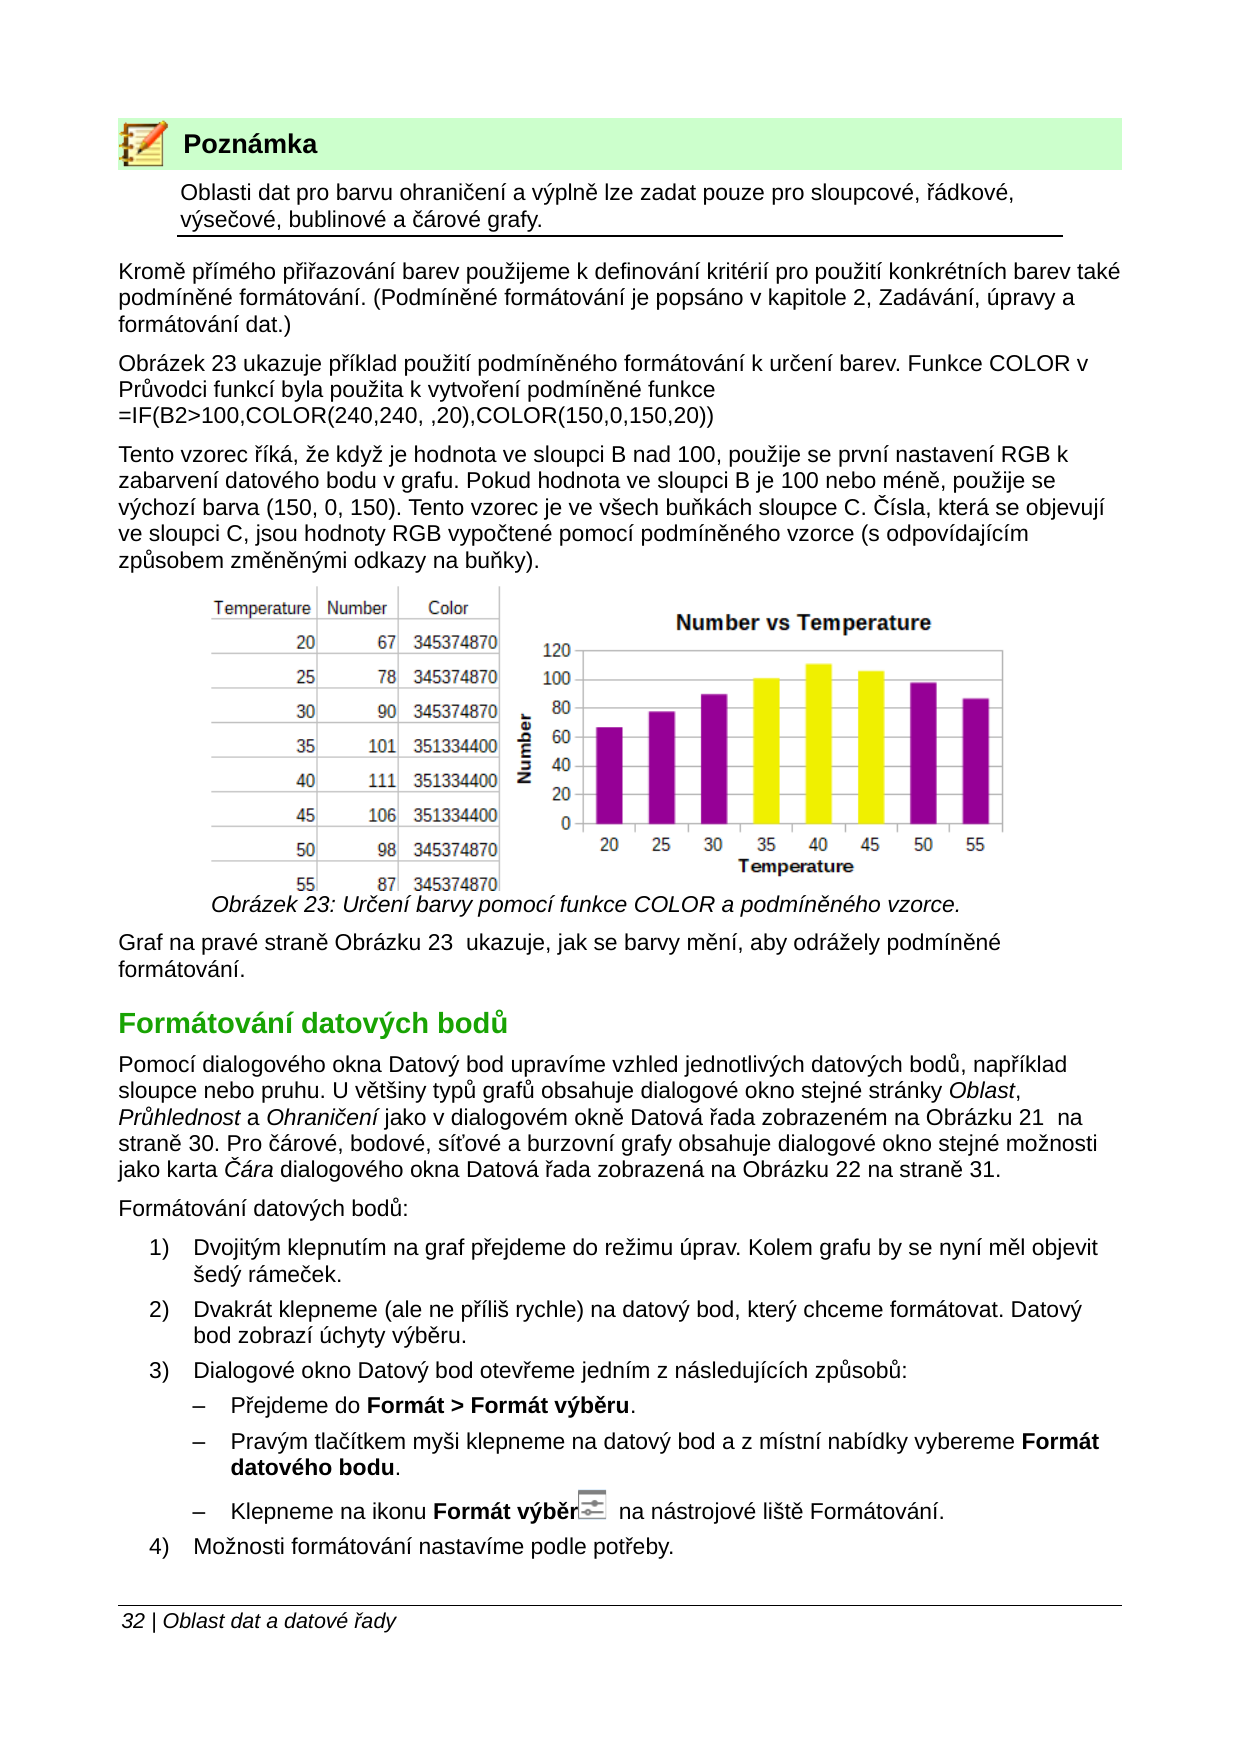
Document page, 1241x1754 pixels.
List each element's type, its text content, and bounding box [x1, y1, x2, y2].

picture [578, 1489, 607, 1520]
list Klepneme na ikonu Formát výběr na nástrojové liště Formátování. [192, 1489, 1122, 1524]
list Možnosti formátování nastavíme podle potřeby. [169, 1533, 1122, 1559]
text Formátování datových bodů: [118, 1195, 1122, 1222]
subtitle Poznámka [118, 126, 1122, 166]
text Oblasti dat pro barvu ohraničení a výplně lze zadat pouze pro sloupcové, řádkové, výsečové, bublinové a čárové grafy. [177, 176, 1063, 235]
list Dvakrát klepneme (ale ne příliš rychle) na datový bod, který chceme formátovat. Datový bod zobrazí úchyty výběru. [169, 1296, 1122, 1348]
subtitle Formátování datových bodů [118, 1006, 1122, 1039]
text Obrázek 23: Určení barvy pomocí funkce COLOR a podmíněného vzorce. [211, 891, 1029, 917]
text Graf na pravé straně Obrázku 23 ukazuje, jak se barvy mění, aby odrážely podmíněné formátování. [118, 929, 1122, 982]
picture [210, 585, 1030, 891]
text Pomocí dialogového okna Datový bod upravíme vzhled jednotlivých datových bodů, například sloupce nebo pruhu. U většiny typů grafů obsahuje dialogové okno stejné stránky Oblast, Průhlednost a Ohraničení jako v dialogovém okně Datová řada zobrazeném na Obrázku 21 na straně 28. Pro čárové, bodové, síťové a burzovní grafy obsahuje dialogové okno stejné možnosti jako karta Čára dialogového okna Datová řada zobrazená na Obrázku 22 na straně 29. [118, 1051, 1122, 1183]
text Tento vzorec říká, že když je hodnota ve sloupci B nad 100, použije se první nastavení RGB k zabarvení datového bodu v grafu. Pokud hodnota ve sloupci B je 100 nebo méně, použije se výchozí barva (150, 0, 150). Tento vzorec je ve všech buňkách sloupce C. Čísla, která se objevují ve sloupci C, jsou hodnoty RGB vypočtené pomocí podmíněného vzorce (s odpovídajícím způsobem změněnými odkazy na buňky). [118, 441, 1122, 573]
list Přejdeme do Formát > Formát výběru. [192, 1392, 1122, 1419]
list Dialogové okno Datový bod otevřeme jedním z následujících způsobů: [169, 1357, 1122, 1384]
text Kromě přímého přiřazování barev použijeme k definování kritérií pro použití konkrétních barev také podmíněné formátování. (Podmíněné formátování je popsáno v kapitole 2, Zadávání, úpravy a formátování dat.) [118, 258, 1122, 337]
picture [119, 119, 170, 170]
list Dvojitým klepnutím na graf přejdeme do režimu úprav. Kolem grafu by se nyní měl objevit šedý rámeček. [169, 1234, 1122, 1287]
text Obrázek 23 ukazuje příklad použití podmíněného formátování k určení barev. Funkce COLOR v Průvodci funkcí byla použita k vytvoření podmíněné funkce =IF(B2>100,COLOR(240,240, ,20),COLOR(150,0,150,20)) [118, 349, 1122, 429]
list Pravým tlačítkem myši klepneme na datový bod a z místní nabídky vybereme Formát datového bodu. [192, 1428, 1122, 1480]
